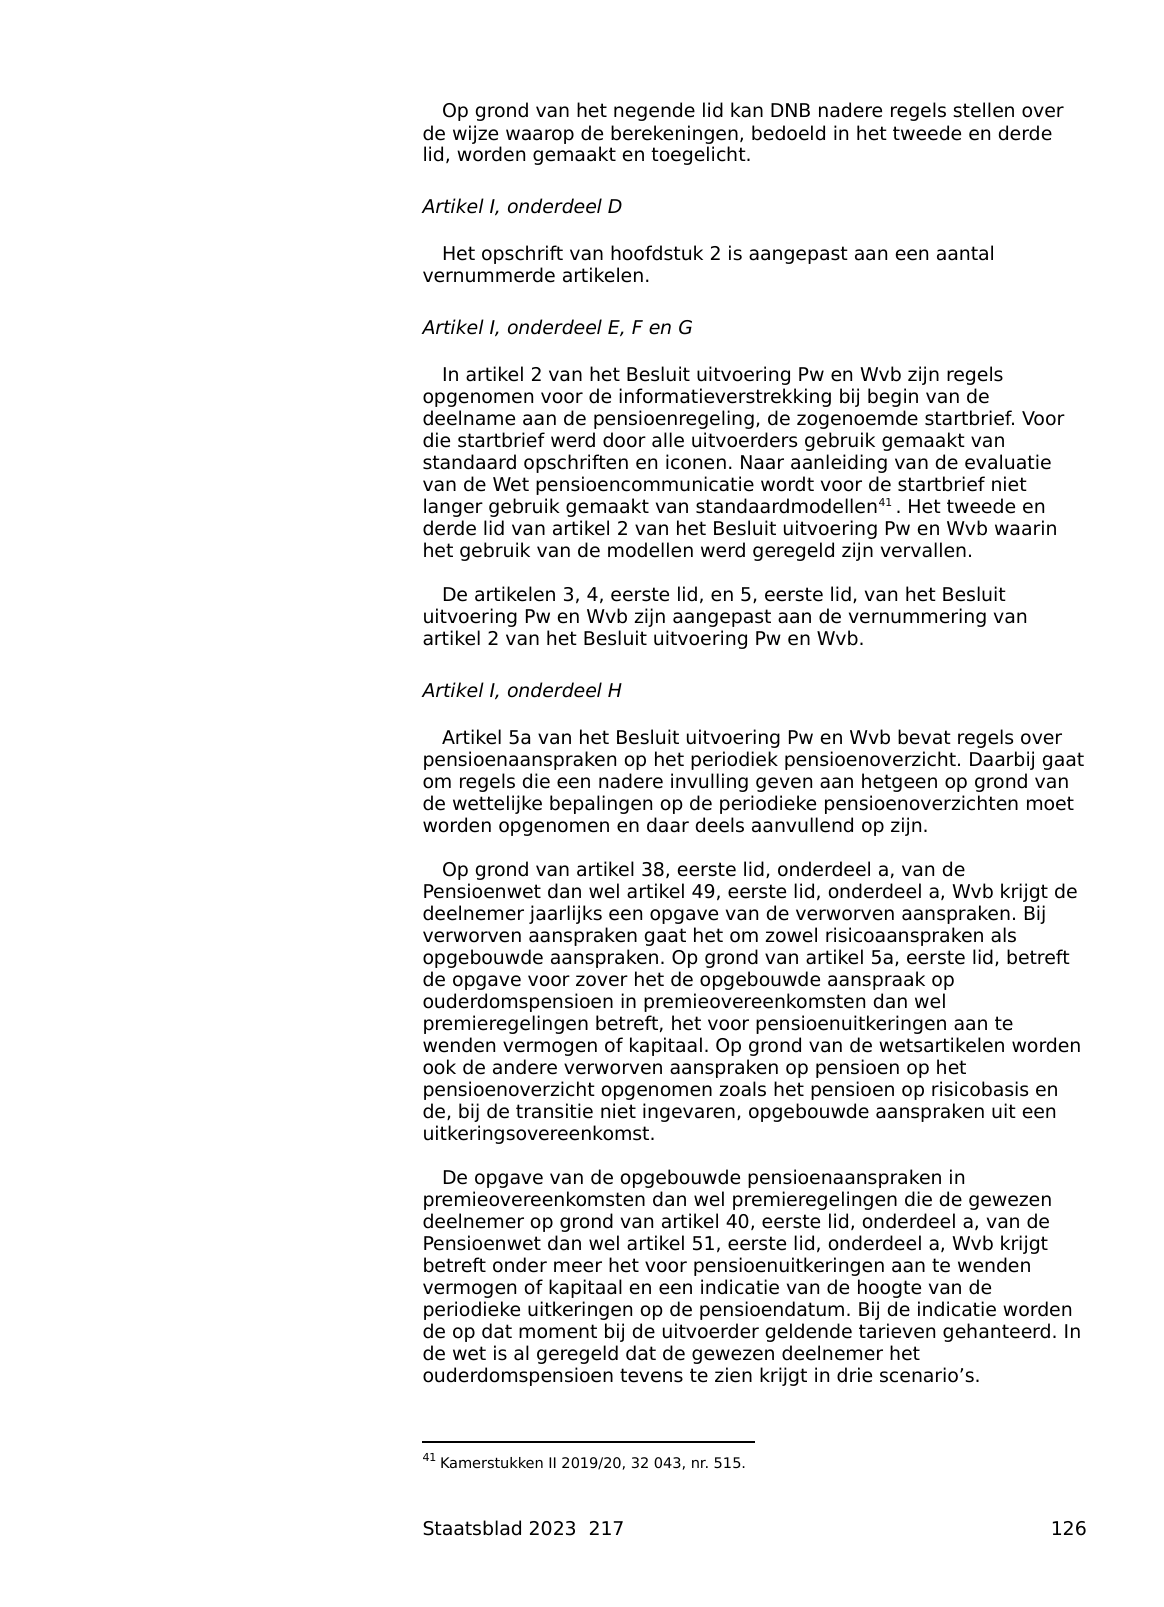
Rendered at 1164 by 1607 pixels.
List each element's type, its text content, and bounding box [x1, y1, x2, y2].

text Op grond van artikel 38, eerste lid, onderdeel a, van de Pensioenwet dan wel artikel 49, eerste lid, onderdeel a, Wvb krijgt de deelnemer jaarlijks een opgave van de verworven aanspraken. Bij verworven aanspraken gaat het om zowel risicoaanspraken als opgebouwde aanspraken. Op grond van artikel 5a, eerste lid, betreft de opgave voor zover het de opgebouwde aanspraak op ouderdomspensioen in premieovereenkomsten dan wel premieregelingen betreft, het voor pensioenuitkeringen aan te wenden vermogen of kapitaal. Op grond van de wetsartikelen worden ook de andere verworven aanspraken op pensioen op het pensioenoverzicht opgenomen zoals het pensioen op risicobasis en de, bij de transitie niet ingevaren, opgebouwde aanspraken uit een uitkeringsovereenkomst. [422, 859, 1087, 1145]
text De artikelen 3, 4, eerste lid, en 5, eerste lid, van het Besluit uitvoering Pw en Wvb zijn aangepast aan de vernummering van artikel 2 van het Besluit uitvoering Pw en Wvb. [422, 584, 1087, 650]
text De opgave van de opgebouwde pensioenaanspraken in premieovereenkomsten dan wel premieregelingen die de gewezen deelnemer op grond van artikel 40, eerste lid, onderdeel a, van de Pensioenwet dan wel artikel 51, eerste lid, onderdeel a, Wvb krijgt betreft onder meer het voor pensioenuitkeringen aan te wenden vermogen of kapitaal en een indicatie van de hoogte van de periodieke uitkeringen op de pensioendatum. Bij de indicatie worden de op dat moment bij de uitvoerder geldende tarieven gehanteerd. In de wet is al geregeld dat de gewezen deelnemer het ouderdomspensioen tevens te zien krijgt in drie scenario’s. [422, 1167, 1087, 1387]
text Artikel 5a van het Besluit uitvoering Pw en Wvb bevat regels over pensioenaanspraken op het periodiek pensioenoverzicht. Daarbij gaat om regels die een nadere invulling geven aan hetgeen op grond van de wettelijke bepalingen op de periodieke pensioenoverzichten moet worden opgenomen en daar deels aanvullend op zijn. [422, 727, 1087, 837]
text Kamerstukken II 2019/20, 32 043, nr. 515. [422, 1451, 1087, 1473]
subtitle Artikel I, onderdeel D [422, 196, 1087, 218]
subtitle Artikel I, onderdeel E, F en G [422, 317, 1087, 339]
text Op grond van het negende lid kan DNB nadere regels stellen over de wijze waarop de berekeningen, bedoeld in het tweede en derde lid, worden gemaakt en toegelicht. [422, 100, 1087, 166]
subtitle Artikel I, onderdeel H [422, 680, 1087, 702]
text In artikel 2 van het Besluit uitvoering Pw en Wvb zijn regels opgenomen voor de informatieverstrekking bij begin van de deelname aan de pensioenregeling, de zogenoemde startbrief. Voor die startbrief werd door alle uitvoerders gebruik gemaakt van standaard opschriften en iconen. Naar aanleiding van de evaluatie van de Wet pensioencommunicatie wordt voor de startbrief niet langer gebruik gemaakt van standaardmodellen. Het tweede en derde lid van artikel 2 van het Besluit uitvoering Pw en Wvb waarin het gebruik van de modellen werd geregeld zijn vervallen. [422, 364, 1087, 562]
text Het opschrift van hoofdstuk 2 is aangepast aan een aantal vernummerde artikelen. [422, 243, 1087, 287]
